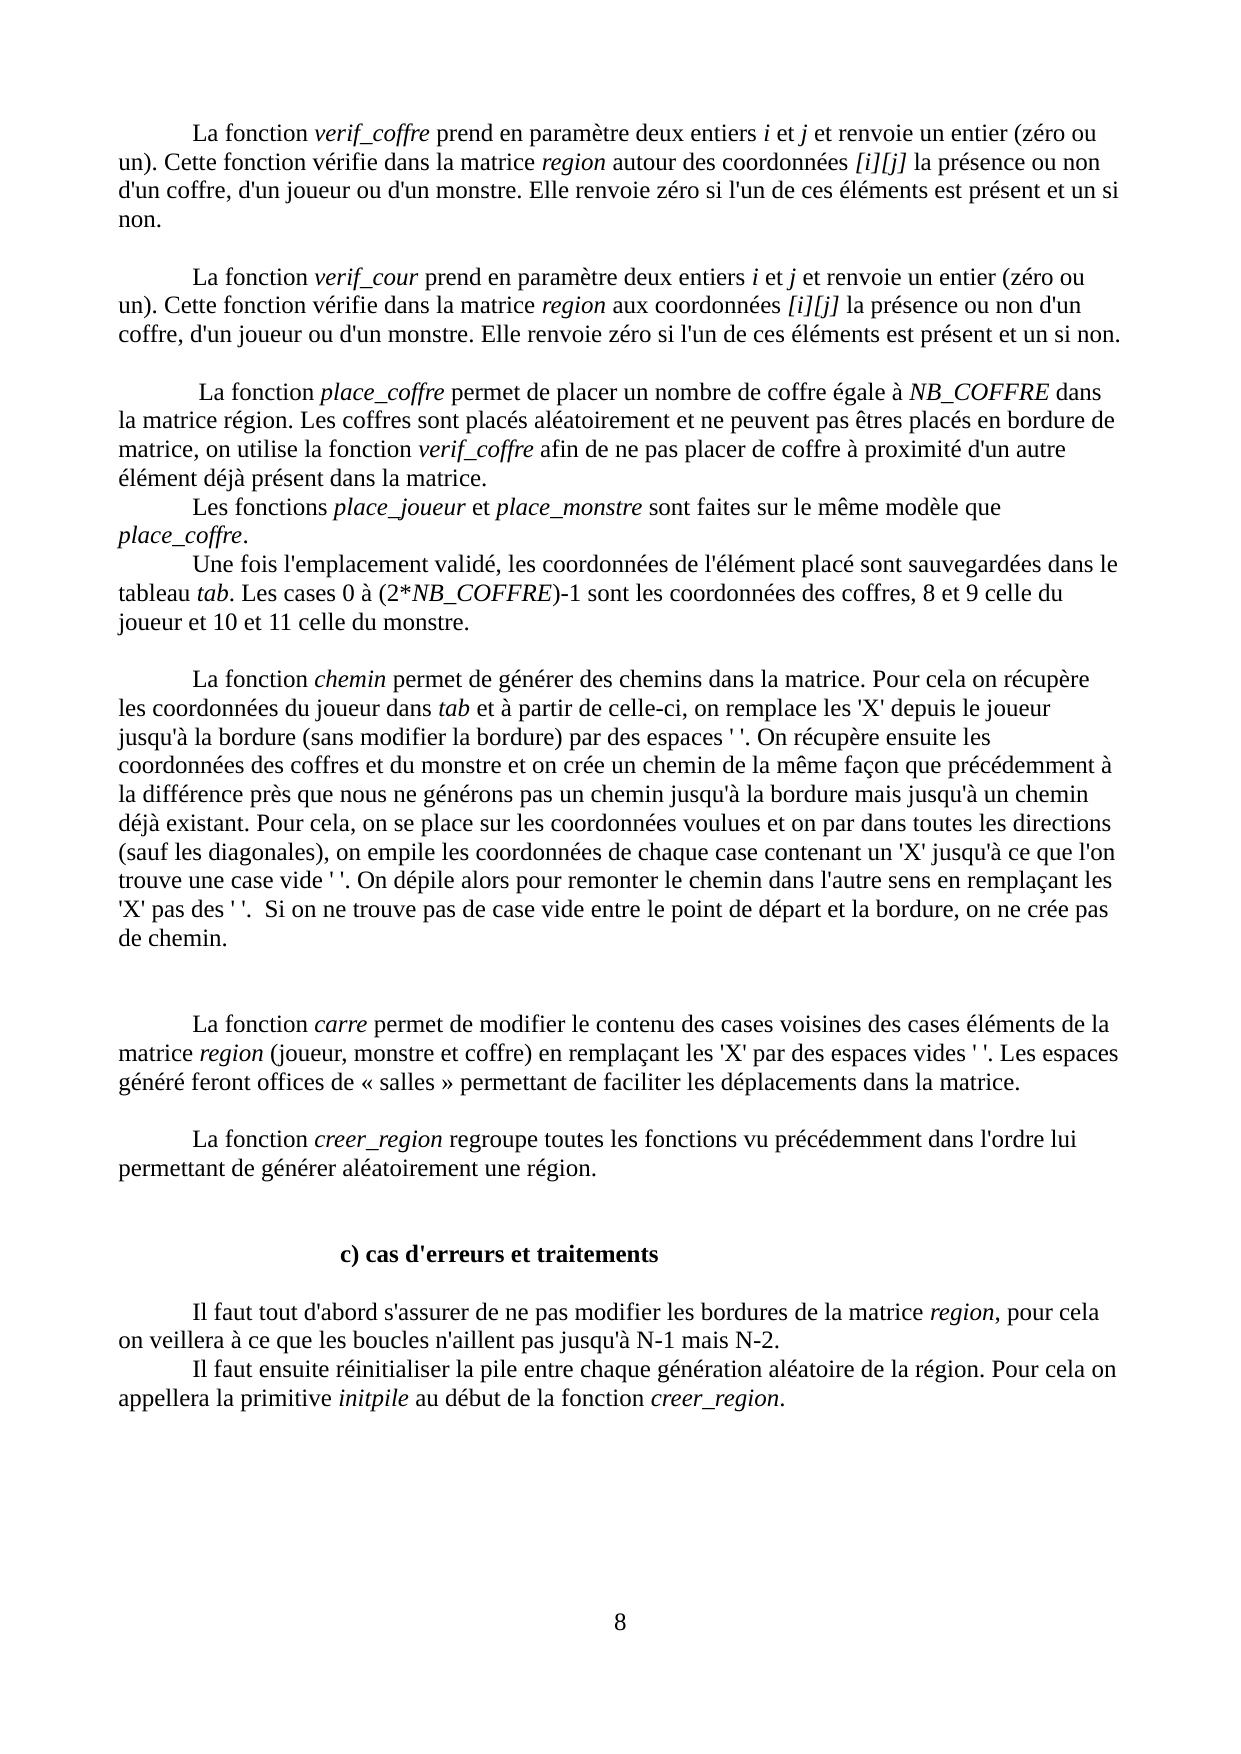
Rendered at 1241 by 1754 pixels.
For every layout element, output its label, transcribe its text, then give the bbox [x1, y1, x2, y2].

text La fonction chemin permet de générer des chemins dans la matrice. Pour cela on récupère les coordonnées du joueur dans tab et à partir de celle-ci, on remplace les 'X' depuis le joueur jusqu'à la bordure (sans modifier la bordure) par des espaces ' '. On récupère ensuite les coordonnées des coffres et du monstre et on crée un chemin de la même façon que précédemment à la différence près que nous ne générons pas un chemin jusqu'à la bordure mais jusqu'à un chemin déjà existant. Pour cela, on se place sur les coordonnées voulues et on par dans toutes les directions (sauf les diagonales), on empile les coordonnées de chaque case contenant un 'X' jusqu'à ce que l'on trouve une case vide ' '. On dépile alors pour remonter le chemin dans l'autre sens en remplaçant les 'X' pas des ' '. Si on ne trouve pas de case vide entre le point de départ et la bordure, on ne crée pas de chemin. [118, 664, 1122, 952]
text La fonction verif_cour prend en paramètre deux entiers i et j et renvoie un entier (zéro ou un). Cette fonction vérifie dans la matrice region aux coordonnées [i][j] la présence ou non d'un coffre, d'un joueur ou d'un monstre. Elle renvoie zéro si l'un de ces éléments est présent et un si non. [118, 262, 1122, 348]
text Il faut tout d'abord s'assurer de ne pas modifier les bordures de la matrice region, pour cela on veillera à ce que les boucles n'aillent pas jusqu'à N-1 mais N-2. [118, 1297, 1122, 1354]
text Les fonctions place_joueur et place_monstre sont faites sur le même modèle que place_coffre. [118, 492, 1122, 549]
text La fonction creer_region regroupe toutes les fonctions vu précédemment dans l'ordre lui permettant de générer aléatoirement une région. [118, 1124, 1122, 1182]
text Une fois l'emplacement validé, les coordonnées de l'élément placé sont sauvegardées dans le tableau tab. Les cases 0 à (2*NB_COFFRE)-1 sont les coordonnées des coffres, 8 et 9 celle du joueur et 10 et 11 celle du monstre. [118, 549, 1122, 636]
text La fonction carre permet de modifier le contenu des cases voisines des cases éléments de la matrice region (joueur, monstre et coffre) en remplaçant les 'X' par des espaces vides ' '. Les espaces généré feront offices de « salles » permettant de faciliter les déplacements dans la matrice. [118, 1009, 1122, 1096]
text Il faut ensuite réinitialiser la pile entre chaque génération aléatoire de la région. Pour cela on appellera la primitive initpile au début de la fonction creer_region. [118, 1354, 1122, 1412]
text La fonction verif_coffre prend en paramètre deux entiers i et j et renvoie un entier (zéro ou un). Cette fonction vérifie dans la matrice region autour des coordonnées [i][j] la présence ou non d'un coffre, d'un joueur ou d'un monstre. Elle renvoie zéro si l'un de ces éléments est présent et un si non. [118, 118, 1122, 233]
text La fonction place_coffre permet de placer un nombre de coffre égale à NB_COFFRE dans la matrice région. Les coffres sont placés aléatoirement et ne peuvent pas êtres placés en bordure de matrice, on utilise la fonction verif_coffre afin de ne pas placer de coffre à proximité d'un autre élément déjà présent dans la matrice. [118, 377, 1122, 492]
text c) cas d'erreurs et traitements [118, 1239, 1122, 1268]
